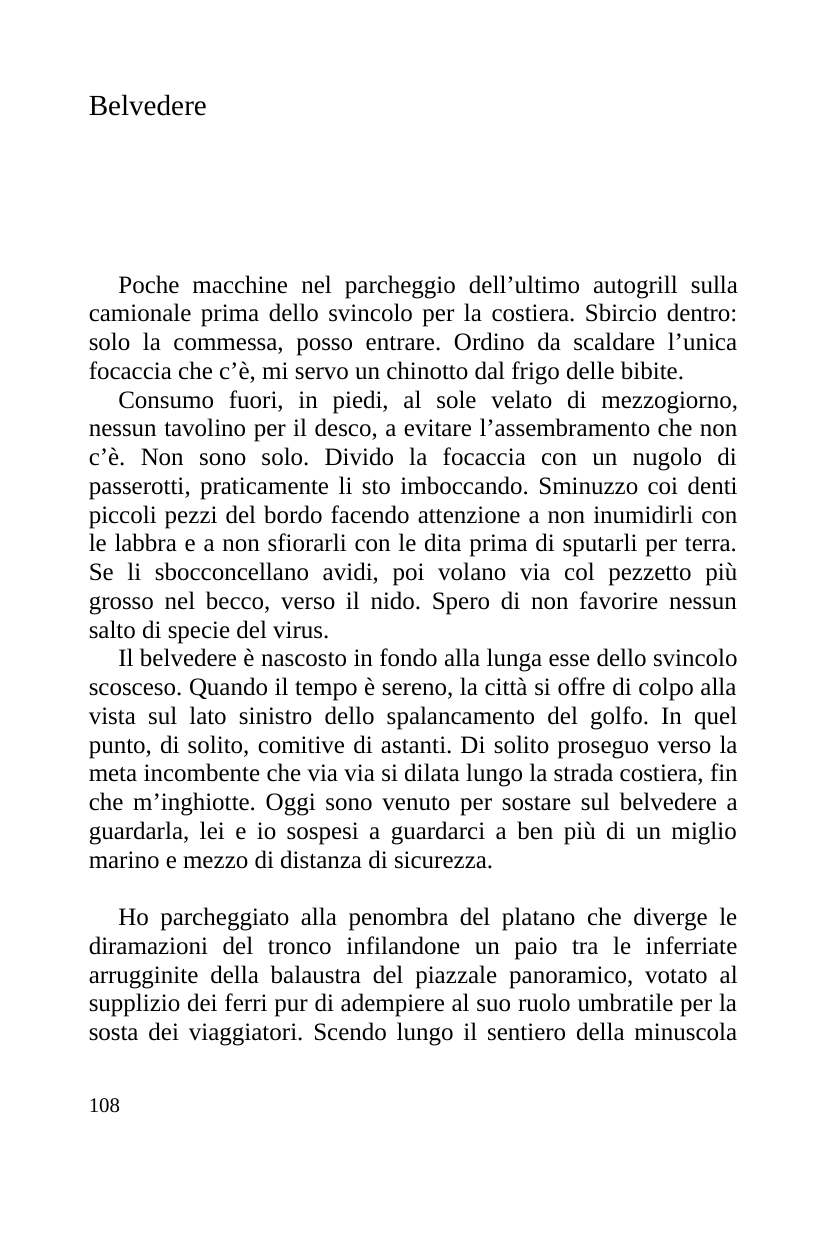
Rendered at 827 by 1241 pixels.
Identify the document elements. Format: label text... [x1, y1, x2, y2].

text Belvedere [88, 88, 738, 122]
text Il belvedere è nascosto in fondo alla lunga esse dello svincolo scosceso. Quando il tempo è sereno, la città si offre di colpo alla vista sul lato sinistro dello spalancamento del golfo. In quel punto, di solito, comitive di astanti. Di solito proseguo verso la meta incombente che via via si dilata lungo la strada costiera, fin che m’inghiotte. Oggi sono venuto per sostare sul belvedere a guardarla, lei e io sospesi a guardarci a ben più di un miglio marino e mezzo di distanza di sicurezza. [88, 643, 738, 873]
text Poche macchine nel parcheggio dell’ultimo autogrill sulla camionale prima dello svincolo per la costiera. Sbircio dentro: solo la commessa, posso entrare. Ordino da scaldare l’unica focaccia che c’è, mi servo un chinotto dal frigo delle bibite. [88, 270, 738, 385]
text Ho parcheggiato alla penombra del platano che diverge le diramazioni del tronco infilandone un paio tra le inferriate arrugginite della balaustra del piazzale panoramico, votato al supplizio dei ferri pur di adempiere al suo ruolo umbratile per la sosta dei viaggiatori. Scendo lungo il sentiero della minuscola [88, 902, 738, 1046]
text Consumo fuori, in piedi, al sole velato di mezzogiorno, nessun tavolino per il desco, a evitare l’assembramento che non c’è. Non sono solo. Divido la focaccia con un nugolo di passerotti, praticamente li sto imboccando. Sminuzzo coi denti piccoli pezzi del bordo facendo attenzione a non inumidirli con le labbra e a non sfiorarli con le dita prima di sputarli per terra. Se li sbocconcellano avidi, poi volano via col pezzetto più grosso nel becco, verso il nido. Spero di non favorire nessun salto di specie del virus. [88, 385, 738, 643]
